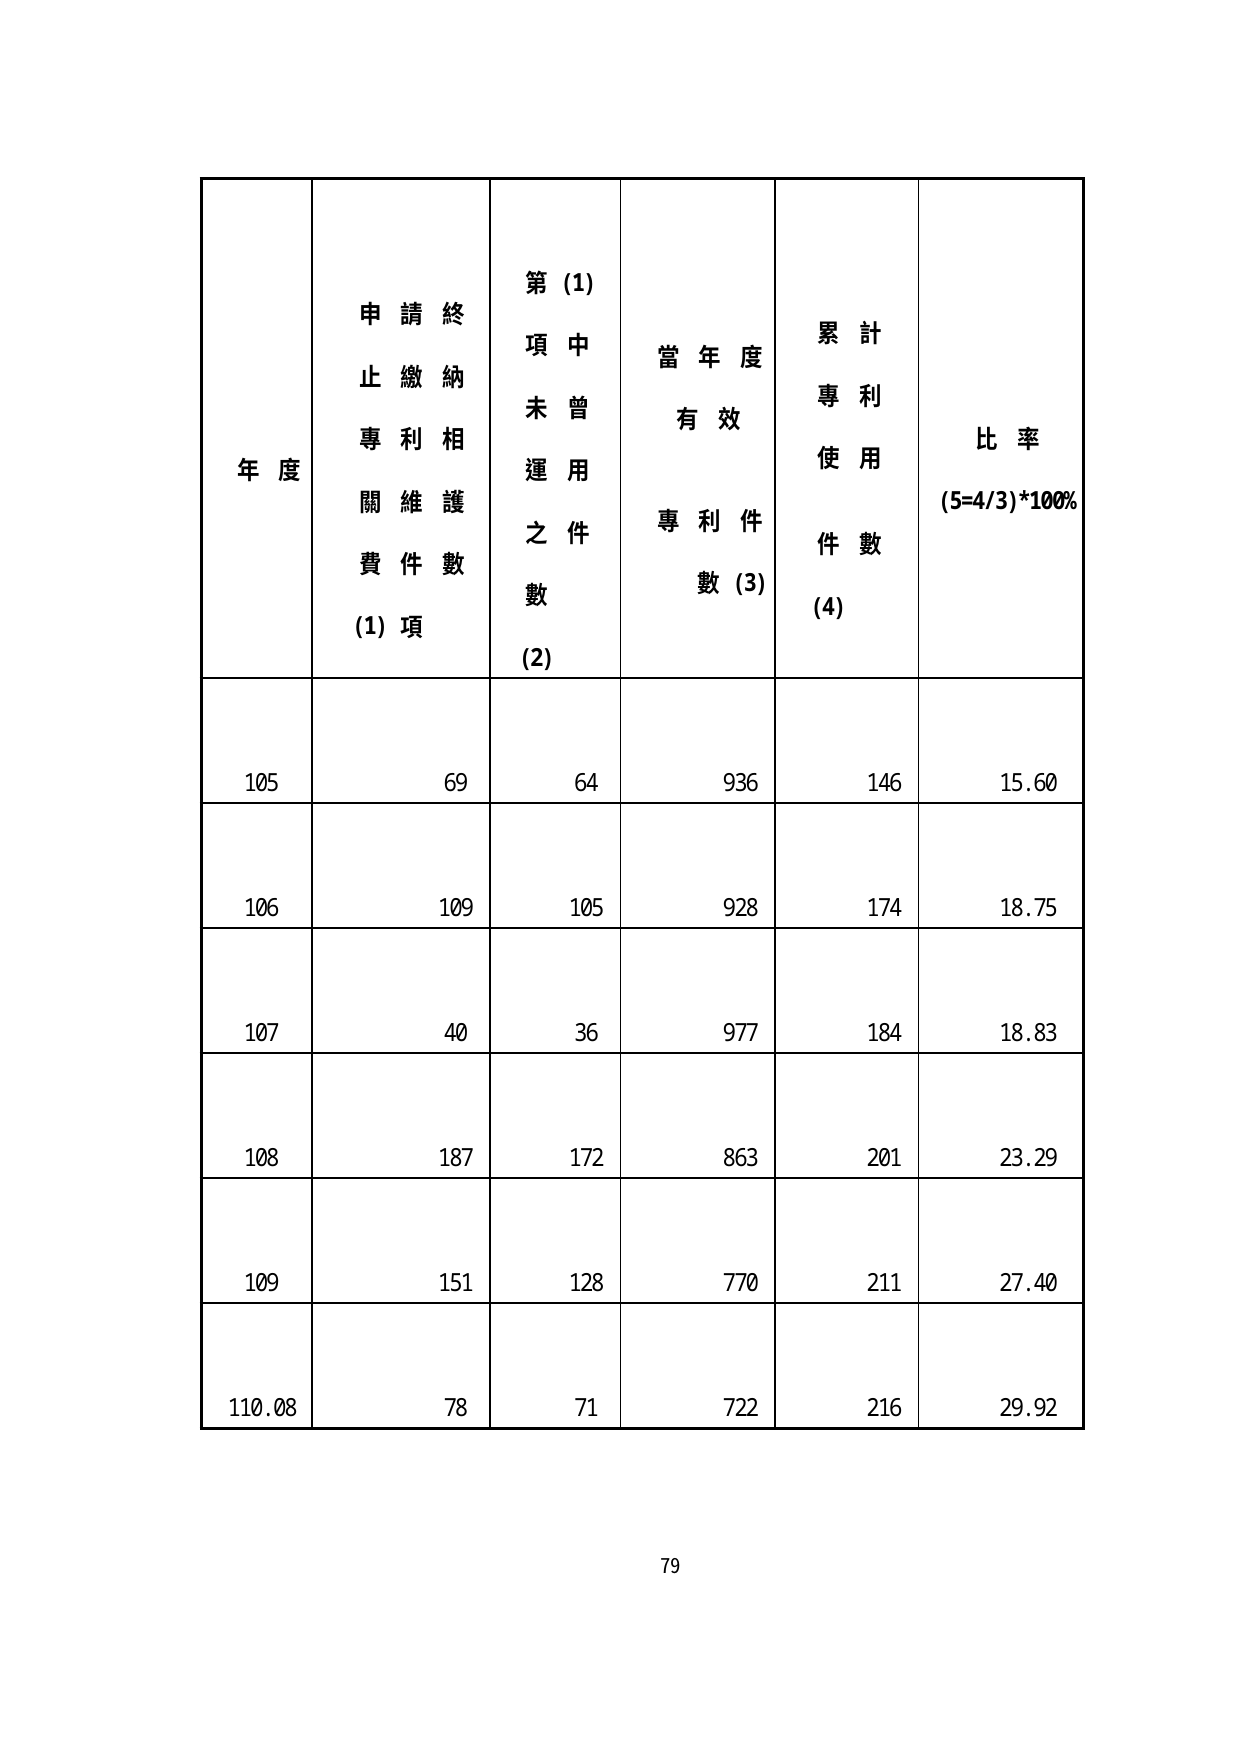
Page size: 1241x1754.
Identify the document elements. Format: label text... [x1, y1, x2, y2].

table_cell 174 [776, 804, 918, 927]
table_cell 40 [313, 929, 489, 1052]
table_cell 18.75 [919, 804, 1082, 927]
table_cell 105 [491, 804, 620, 927]
table_cell 78 [313, 1304, 489, 1427]
table_cell 146 [776, 679, 918, 802]
table_cell 109 [203, 1179, 311, 1302]
table_cell 184 [776, 929, 918, 1052]
table_cell 64 [491, 679, 620, 802]
table_cell 770 [621, 1179, 774, 1302]
table_cell 105 [203, 679, 311, 802]
table_cell 36 [491, 929, 620, 1052]
table_header 年度 [203, 180, 311, 677]
table_header 累計專利使用 件數(4) [776, 180, 918, 677]
table_cell 110.08 [203, 1304, 311, 1427]
table_cell 936 [621, 679, 774, 802]
table_cell 128 [491, 1179, 620, 1302]
table_cell 15.60 [919, 679, 1082, 802]
table_header 當年度有效 專利件數(3) [621, 180, 774, 677]
table_cell 109 [313, 804, 489, 927]
table_cell 216 [776, 1304, 918, 1427]
table_cell 107 [203, 929, 311, 1052]
table_cell 722 [621, 1304, 774, 1427]
table_cell 172 [491, 1054, 620, 1177]
table_header 比率(5=4/3)*100% [919, 180, 1082, 677]
table_header 第(1)項中未曾 運用之件數 (2) [491, 180, 620, 677]
table_cell 108 [203, 1054, 311, 1177]
table_cell 977 [621, 929, 774, 1052]
table_cell 201 [776, 1054, 918, 1177]
table_cell 211 [776, 1179, 918, 1302]
table_cell 23.29 [919, 1054, 1082, 1177]
table_cell 71 [491, 1304, 620, 1427]
table_cell 27.40 [919, 1179, 1082, 1302]
table_cell 18.83 [919, 929, 1082, 1052]
table_cell 928 [621, 804, 774, 927]
table_header 申請終止繳納專利相關維護費件數(1)項 [313, 180, 489, 677]
table_cell 187 [313, 1054, 489, 1177]
table_cell 863 [621, 1054, 774, 1177]
table_cell 106 [203, 804, 311, 927]
table_cell 151 [313, 1179, 489, 1302]
table_cell 69 [313, 679, 489, 802]
table_cell 29.92 [919, 1304, 1082, 1427]
